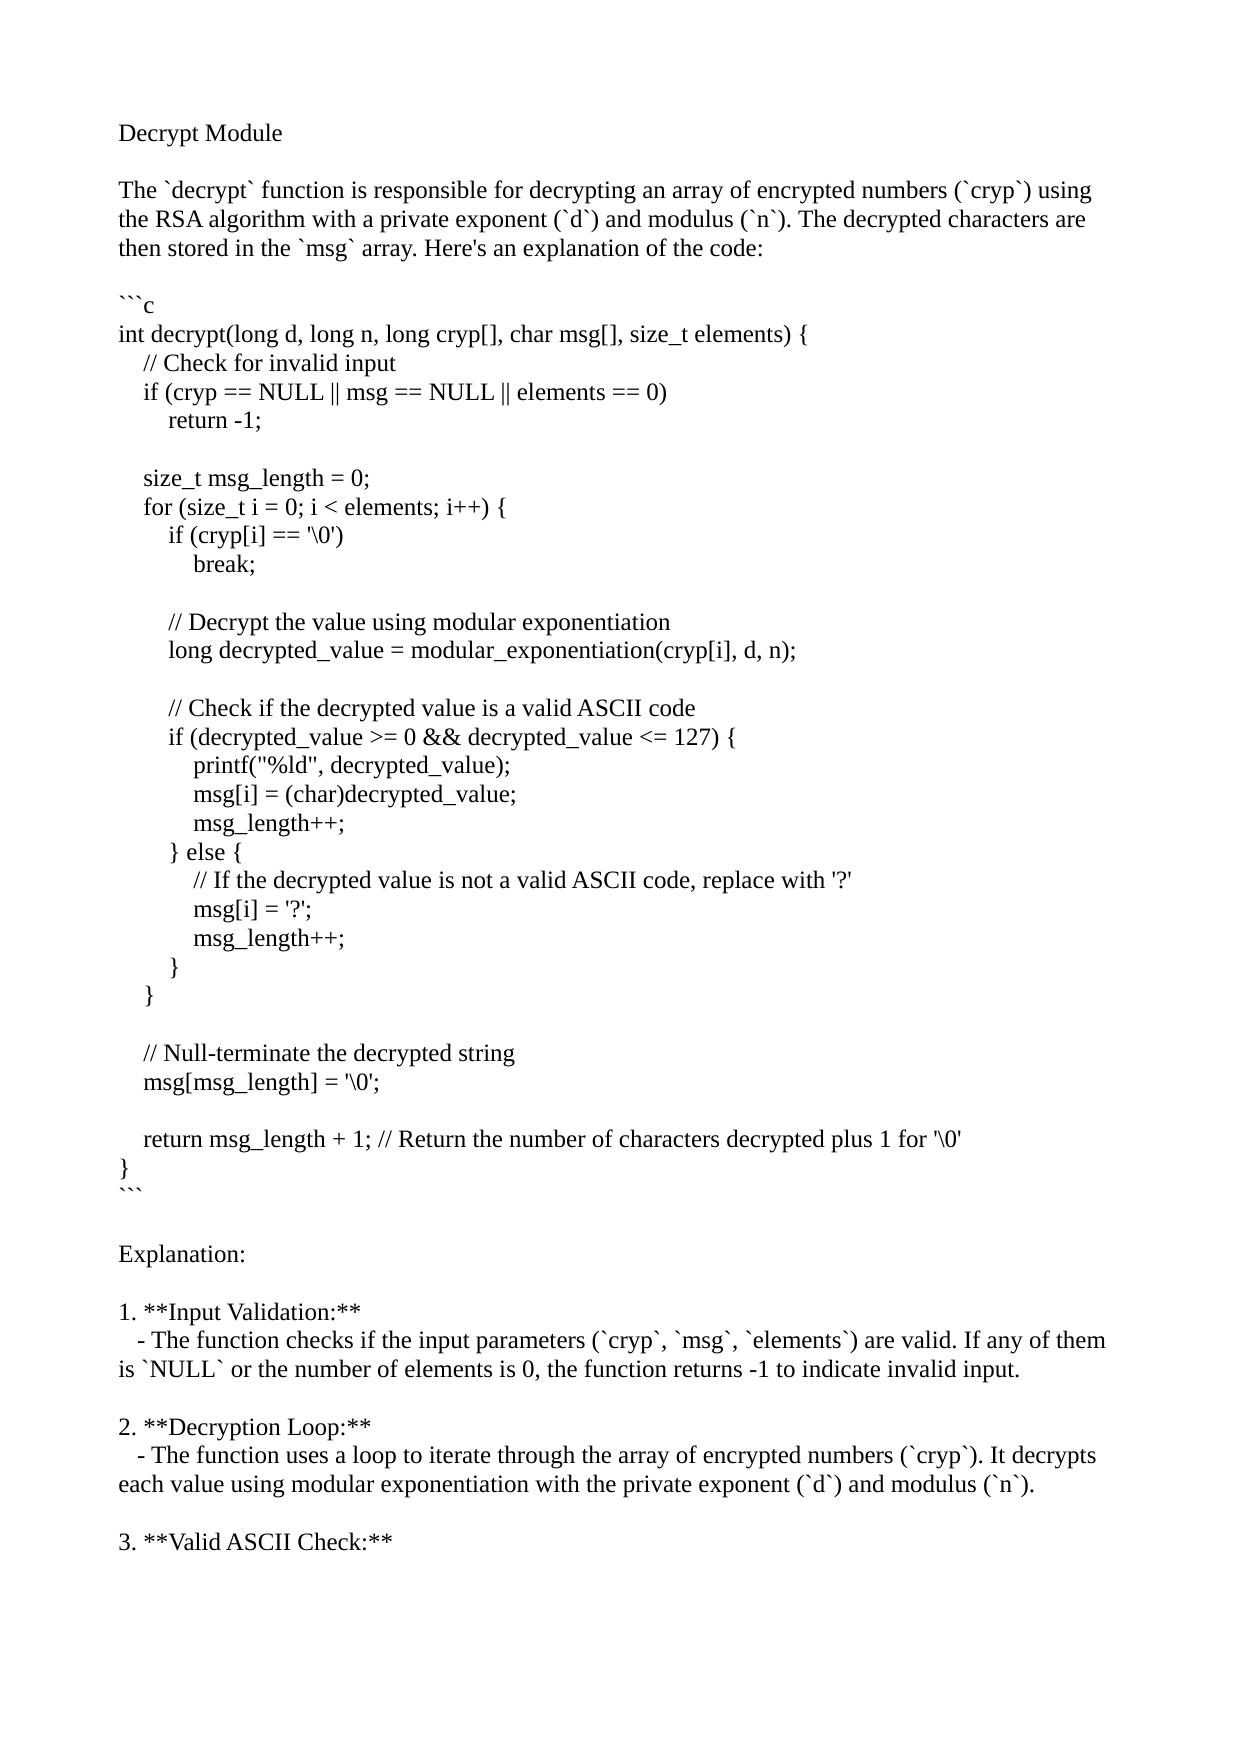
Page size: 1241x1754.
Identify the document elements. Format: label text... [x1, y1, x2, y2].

text } else { [118, 837, 1122, 866]
text 1. **Input Validation:** [118, 1297, 1122, 1326]
text ```c [118, 291, 1122, 319]
text msg_length++; [118, 923, 1122, 952]
text - The function uses a loop to iterate through the array of encrypted numbers (`cryp`). It decrypts each value using modular exponentiation with the private exponent (`d`) and modulus (`n`). [118, 1441, 1122, 1498]
text Explanation: [118, 1239, 1122, 1268]
text 3. **Valid ASCII Check:** [118, 1527, 1122, 1556]
text if (cryp[i] == '\0') [118, 521, 1122, 549]
text for (size_t i = 0; i < elements; i++) { [118, 492, 1122, 521]
text return msg_length + 1; // Return the number of characters decrypted plus 1 for '\0' [118, 1124, 1122, 1153]
text } [118, 1153, 1122, 1182]
text The `decrypt` function is responsible for decrypting an array of encrypted numbers (`cryp`) using the RSA algorithm with a private exponent (`d`) and modulus (`n`). The decrypted characters are then stored in the `msg` array. Here's an explanation of the code: [118, 176, 1122, 262]
text msg[i] = (char)decrypted_value; [118, 779, 1122, 808]
text msg[msg_length] = '\0'; [118, 1067, 1122, 1096]
text // Null-terminate the decrypted string [118, 1038, 1122, 1067]
text long decrypted_value = modular_exponentiation(cryp[i], d, n); [118, 636, 1122, 664]
text msg_length++; [118, 808, 1122, 837]
text msg[i] = '?'; [118, 894, 1122, 923]
text } [118, 952, 1122, 981]
text } [118, 981, 1122, 1009]
text int decrypt(long d, long n, long cryp[], char msg[], size_t elements) { [118, 319, 1122, 348]
text break; [118, 549, 1122, 578]
text if (decrypted_value >= 0 && decrypted_value <= 127) { [118, 722, 1122, 751]
text return -1; [118, 406, 1122, 434]
text ``` [118, 1182, 1122, 1211]
text Decrypt Module [118, 118, 1122, 147]
text // Check for invalid input [118, 348, 1122, 377]
text printf("%ld", decrypted_value); [118, 751, 1122, 779]
text // If the decrypted value is not a valid ASCII code, replace with '?' [118, 866, 1122, 894]
text // Decrypt the value using modular exponentiation [118, 607, 1122, 636]
text if (cryp == NULL || msg == NULL || elements == 0) [118, 377, 1122, 406]
text // Check if the decrypted value is a valid ASCII code [118, 693, 1122, 722]
text 2. **Decryption Loop:** [118, 1412, 1122, 1441]
text size_t msg_length = 0; [118, 463, 1122, 492]
text - The function checks if the input parameters (`cryp`, `msg`, `elements`) are valid. If any of them is `NULL` or the number of elements is 0, the function returns -1 to indicate invalid input. [118, 1326, 1122, 1383]
